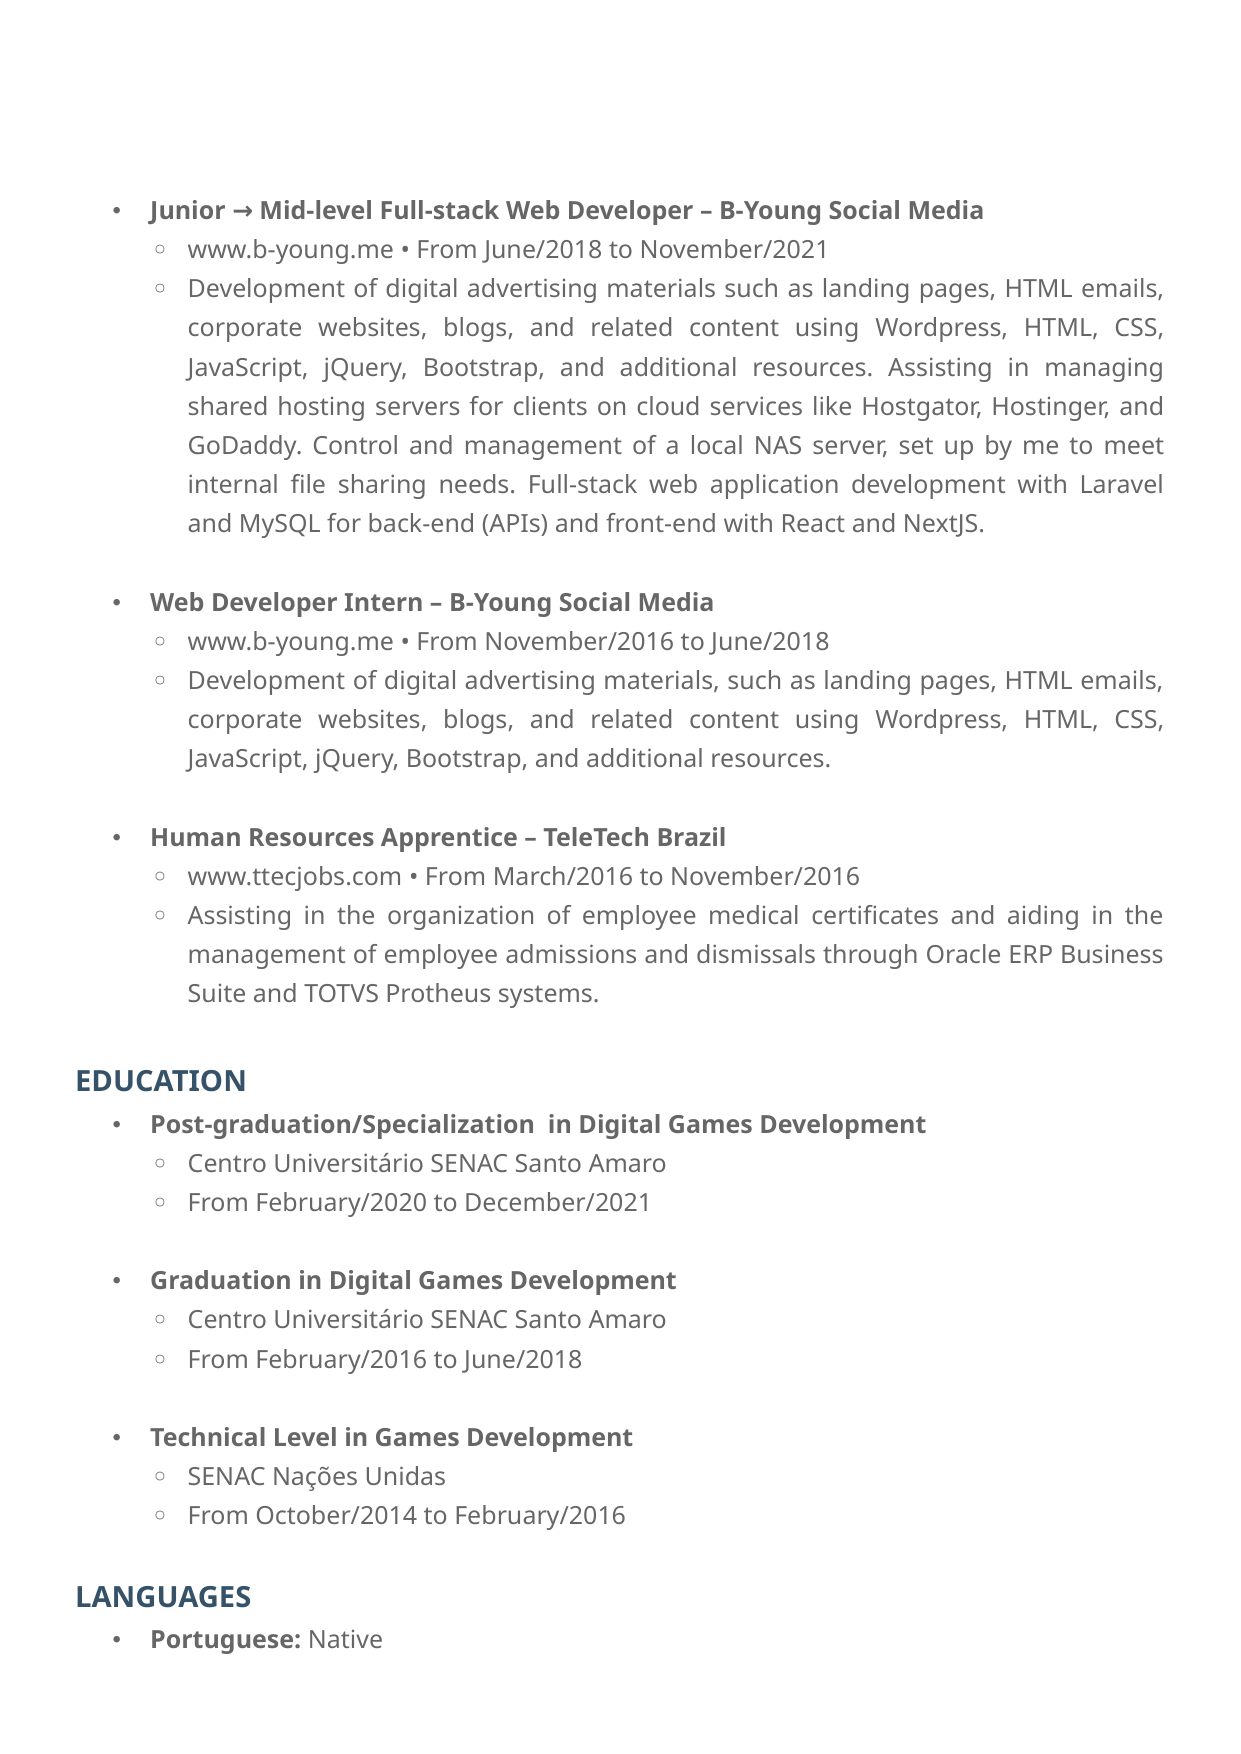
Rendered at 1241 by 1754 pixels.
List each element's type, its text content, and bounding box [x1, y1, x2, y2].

list Junior → Mid-level Full-stack Web Developer – B-Young Social Media [112, 192, 1165, 227]
list www.b-young.me • From November/2016 to June/2018 [150, 623, 1165, 657]
list Human Resources Apprentice – TeleTech Brazil [112, 819, 1165, 853]
list Graduation in Digital Games Development [112, 1263, 1165, 1297]
list Development of digital advertising materials, such as landing pages, HTML emails, corporate websites, blogs, and related content using Wordpress, HTML, CSS, JavaScript, jQuery, Bootstrap, and additional resources. [150, 662, 1165, 775]
list Development of digital advertising materials such as landing pages, HTML emails, corporate websites, blogs, and related content using Wordpress, HTML, CSS, JavaScript, jQuery, Bootstrap, and additional resources. Assisting in managing shared hosting servers for clients on cloud services like Hostgator, Hostinger, and GoDaddy. Control and management of a local NAS server, set up by me to meet internal file sharing needs. Full-stack web application development with Laravel and MySQL for back-end (APIs) and front-end with React and NextJS. [150, 271, 1165, 540]
text LANGUAGES [75, 1576, 1165, 1616]
list SENAC Nações Unidas [150, 1459, 1165, 1493]
list www.b-young.me • From June/2018 to November/2021 [150, 232, 1165, 266]
list From February/2020 to December/2021 [150, 1184, 1165, 1219]
list Web Developer Intern – B-Young Social Media [112, 584, 1165, 618]
list Centro Universitário SENAC Santo Amaro [150, 1302, 1165, 1336]
text EDUCATION [75, 1061, 1165, 1100]
list www.ttecjobs.com • From March/2016 to November/2016 [150, 858, 1165, 892]
list Portuguese: Native [112, 1622, 1165, 1656]
list Technical Level in Games Development [112, 1419, 1165, 1454]
list Centro Universitário SENAC Santo Amaro [150, 1145, 1165, 1179]
list From October/2014 to February/2016 [150, 1498, 1165, 1532]
list Assisting in the organization of employee medical certificates and aiding in the management of employee admissions and dismissals through Oracle ERP Business Suite and TOTVS Protheus systems. [150, 897, 1165, 1010]
list From February/2016 to June/2018 [150, 1341, 1165, 1375]
list Post-graduation/Specialization in Digital Games Development [112, 1106, 1165, 1140]
